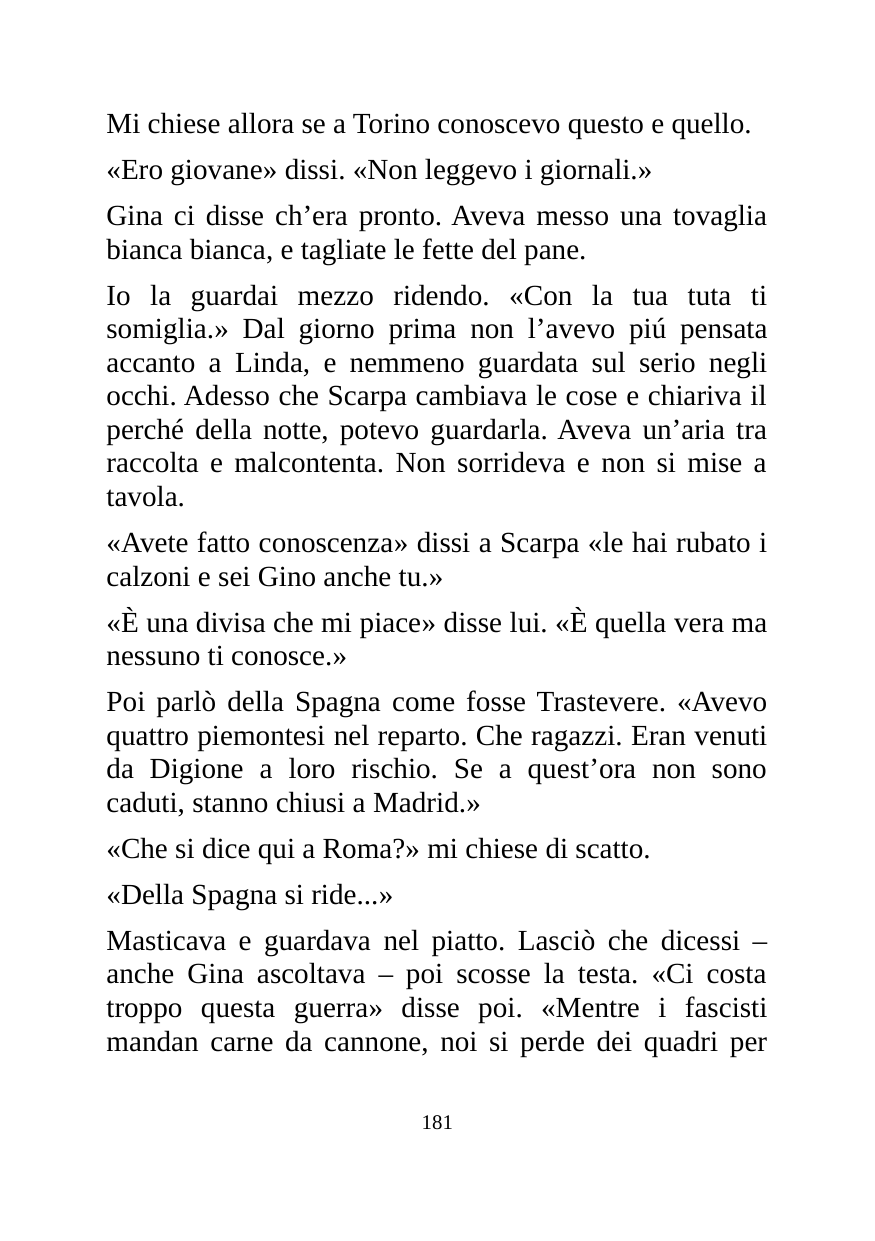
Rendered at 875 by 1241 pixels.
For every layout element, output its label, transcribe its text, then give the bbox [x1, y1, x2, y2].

text Gina ci disse ch’era pronto. Aveva messo una tovaglia bianca bianca, e tagliate le fette del pane. [106, 198, 768, 265]
text «Avete fatto conoscenza» dissi a Scarpa «le hai rubato i calzoni e sei Gino anche tu.» [106, 525, 768, 592]
text «Della Spagna si ride...» [106, 877, 768, 911]
text Mi chiese allora se a Torino conoscevo questo e quello. [106, 106, 768, 140]
text «È una divisa che mi piace» disse lui. «È quella vera ma nessuno ti conosce.» [106, 605, 768, 672]
text «Ero giovane» dissi. «Non leggevo i giornali.» [106, 152, 768, 186]
text Masticava e guardava nel piatto. Lasciò che dicessi – anche Gina ascoltava – poi scosse la testa. «Ci costa troppo questa guerra» disse poi. «Mentre i fascisti mandan carne da cannone, noi si perde dei quadri per [106, 923, 768, 1057]
text Io la guardai mezzo ridendo. «Con la tua tuta ti somiglia.» Dal giorno prima non l’avevo piú pensata accanto a Linda, e nemmeno guardata sul serio negli occhi. Adesso che Scarpa cambiava le cose e chiariva il perché della notte, potevo guardarla. Aveva un’aria tra raccolta e malcontenta. Non sorrideva e non si mise a tavola. [106, 278, 768, 513]
text Poi parlò della Spagna come fosse Trastevere. «Avevo quattro piemontesi nel reparto. Che ragazzi. Eran venuti da Digione a loro rischio. Se a quest’ora non sono caduti, stanno chiusi a Madrid.» [106, 684, 768, 818]
text «Che si dice qui a Roma?» mi chiese di scatto. [106, 831, 768, 864]
